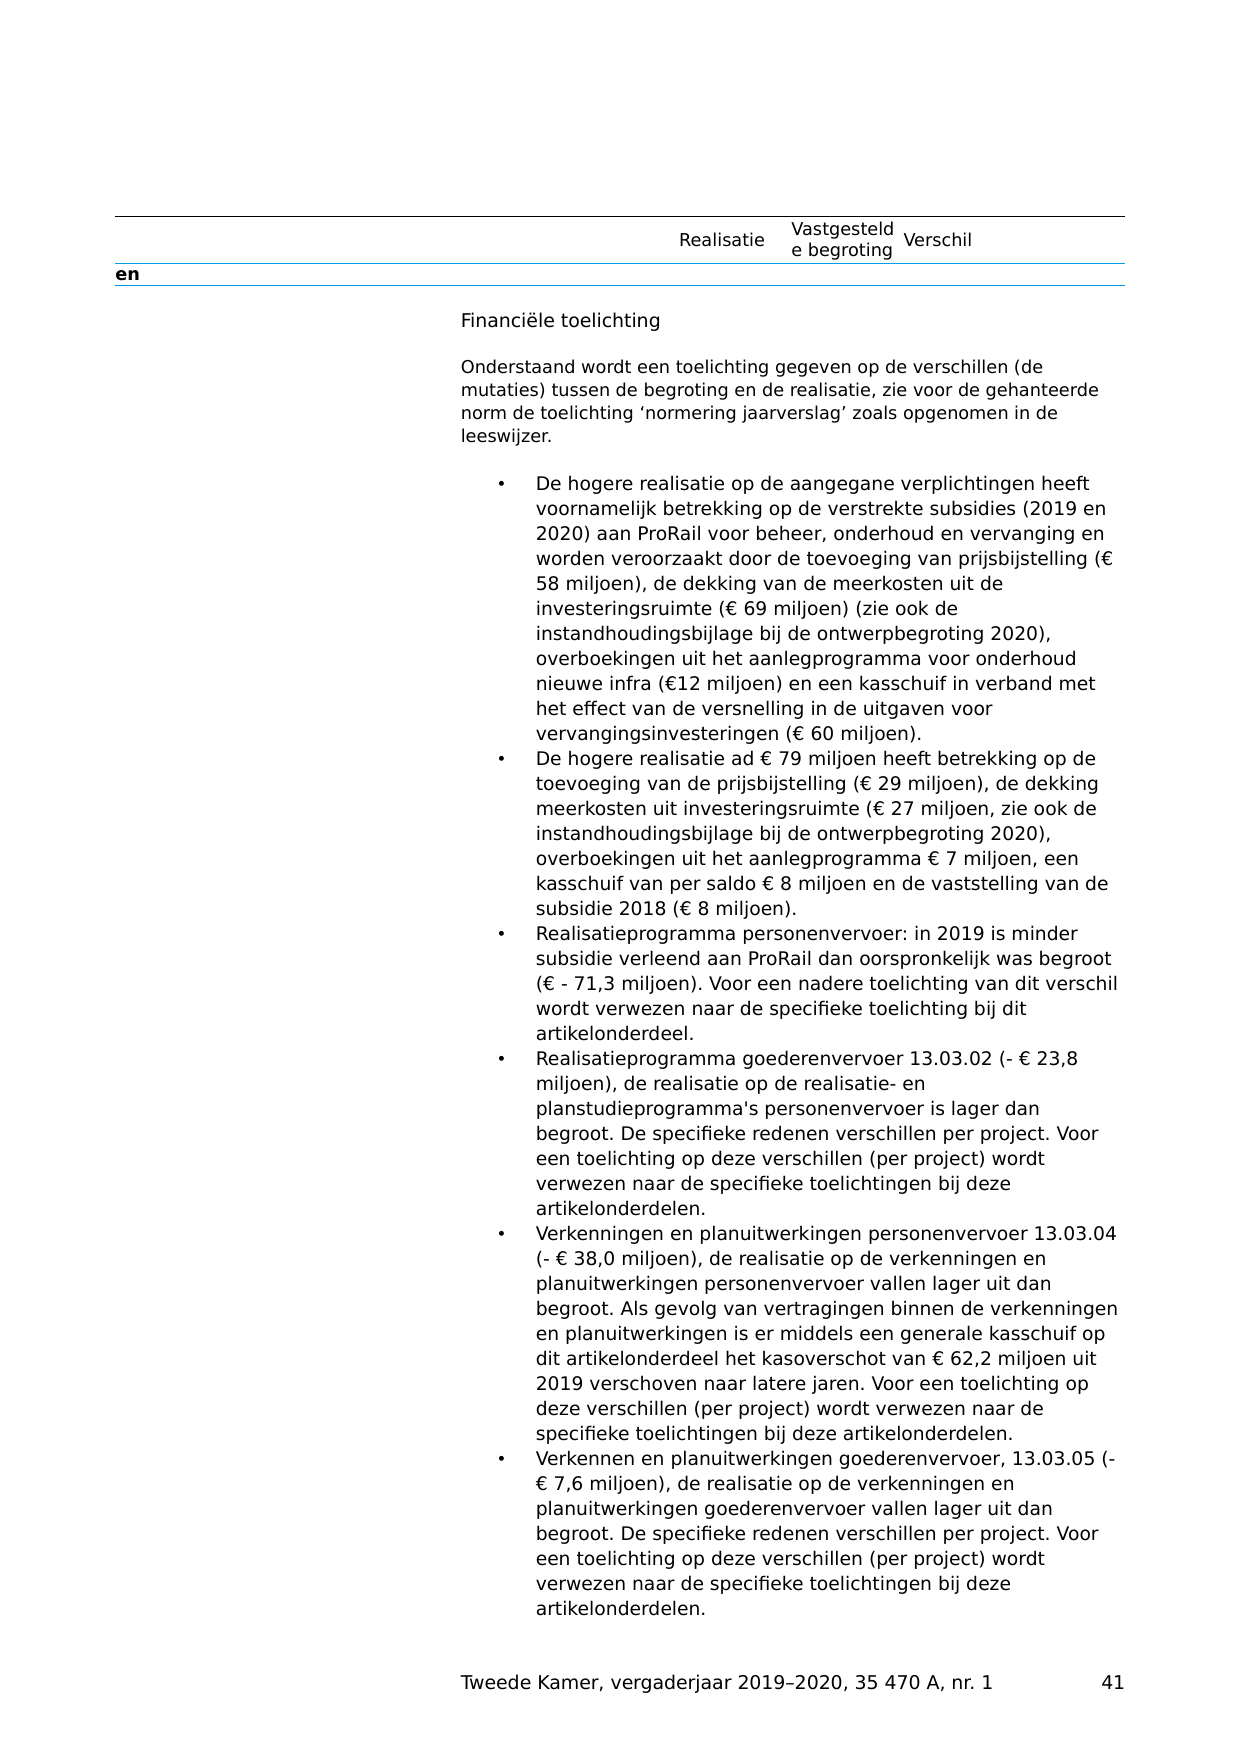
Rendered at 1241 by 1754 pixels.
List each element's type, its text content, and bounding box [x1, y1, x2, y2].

table_cell [1013, 217, 1125, 263]
list Verkenningen en planuitwerkingen personenvervoer 13.03.04 (- € 38,0 miljoen), de realisatie op de verkenningen en planuitwerkingen personenvervoer vallen lager uit dan begroot. Als gevolg van vertragingen binnen de verkenningen en planuitwerkingen is er middels een generale kasschuif op dit artikelonderdeel het kasoverschot van € 62,2 miljoen uit 2019 verschoven naar latere jaren. Voor een toelichting op deze verschillen (per project) wordt verwezen naar de specifieke toelichtingen bij deze artikelonderdelen. [498, 1220, 1125, 1445]
table_cell Vastgestelde begroting [788, 217, 900, 263]
table_cell Realisatie [676, 217, 788, 263]
table_cell [452, 217, 564, 263]
table_cell [1013, 264, 1125, 284]
table_cell [340, 264, 452, 284]
list De hogere realisatie op de aangegane verplichtingen heeft voornamelijk betrekking op de verstrekte subsidies (2019 en 2020) aan ProRail voor beheer, onderhoud en vervanging en worden veroorzaakt door de toevoeging van prijsbijstelling (€ 58 miljoen), de dekking van de meerkosten uit de investeringsruimte (€ 69 miljoen) (zie ook de instandhoudingsbijlage bij de ontwerpbegroting 2020), overboekingen uit het aanlegprogramma voor onderhoud nieuwe infra (€12 miljoen) en een kasschuif in verband met het effect van de versnelling in de uitgaven voor vervangingsinvesteringen (€ 60 miljoen). [498, 470, 1125, 745]
table_cell [340, 217, 452, 263]
table_cell [900, 264, 1013, 284]
table_cell [564, 264, 676, 284]
table_cell [676, 264, 788, 284]
table_cell [452, 264, 564, 284]
title Financiële toelichting [461, 310, 1125, 332]
list Realisatieprogramma personenvervoer: in 2019 is minder subsidie verleend aan ProRail dan oorspronkelijk was begroot (€ - 71,3 miljoen). Voor een nadere toelichting van dit verschil wordt verwezen naar de specifieke toelichting bij dit artikelonderdeel. [498, 920, 1125, 1045]
table_cell [788, 264, 900, 284]
list Realisatieprogramma goederenvervoer 13.03.02 (- € 23,8 miljoen), de realisatie op de realisatie- en planstudieprogramma's personenvervoer is lager dan begroot. De specifieke redenen verschillen per project. Voor een toelichting op deze verschillen (per project) wordt verwezen naar de specifieke toelichtingen bij deze artikelonderdelen. [498, 1045, 1125, 1220]
table_cell [564, 217, 676, 263]
list De hogere realisatie ad € 79 miljoen heeft betrekking op de toevoeging van de prijsbijstelling (€ 29 miljoen), de dekking meerkosten uit investeringsruimte (€ 27 miljoen, zie ook de instandhoudingsbijlage bij de ontwerpbegroting 2020), overboekingen uit het aanlegprogramma € 7 miljoen, een kasschuif van per saldo € 8 miljoen en de vaststelling van de subsidie 2018 (€ 8 miljoen). [498, 745, 1125, 920]
table_cell [227, 217, 339, 263]
table_cell [115, 217, 227, 263]
table_cell Verschil [900, 217, 1013, 263]
list Verkennen en planuitwerkingen goederenvervoer, 13.03.05 (- € 7,6 miljoen), de realisatie op de verkenningen en planuitwerkingen goederenvervoer vallen lager uit dan begroot. De specifieke redenen verschillen per project. Voor een toelichting op deze verschillen (per project) wordt verwezen naar de specifieke toelichtingen bij deze artikelonderdelen. [498, 1445, 1125, 1620]
table_cell en [115, 264, 227, 284]
table_header Budgettaire gevolgen van uitvoering productartikel 13 (bedragen x € 1.000) [115, 191, 1125, 216]
table_cell [227, 264, 339, 284]
text Onderstaand wordt een toelichting gegeven op de verschillen (de mutaties) tussen de begroting en de realisatie, zie voor de gehanteerde norm de toelichting ‘normering jaarverslag’ zoals opgenomen in de leeswijzer. [461, 356, 1125, 447]
